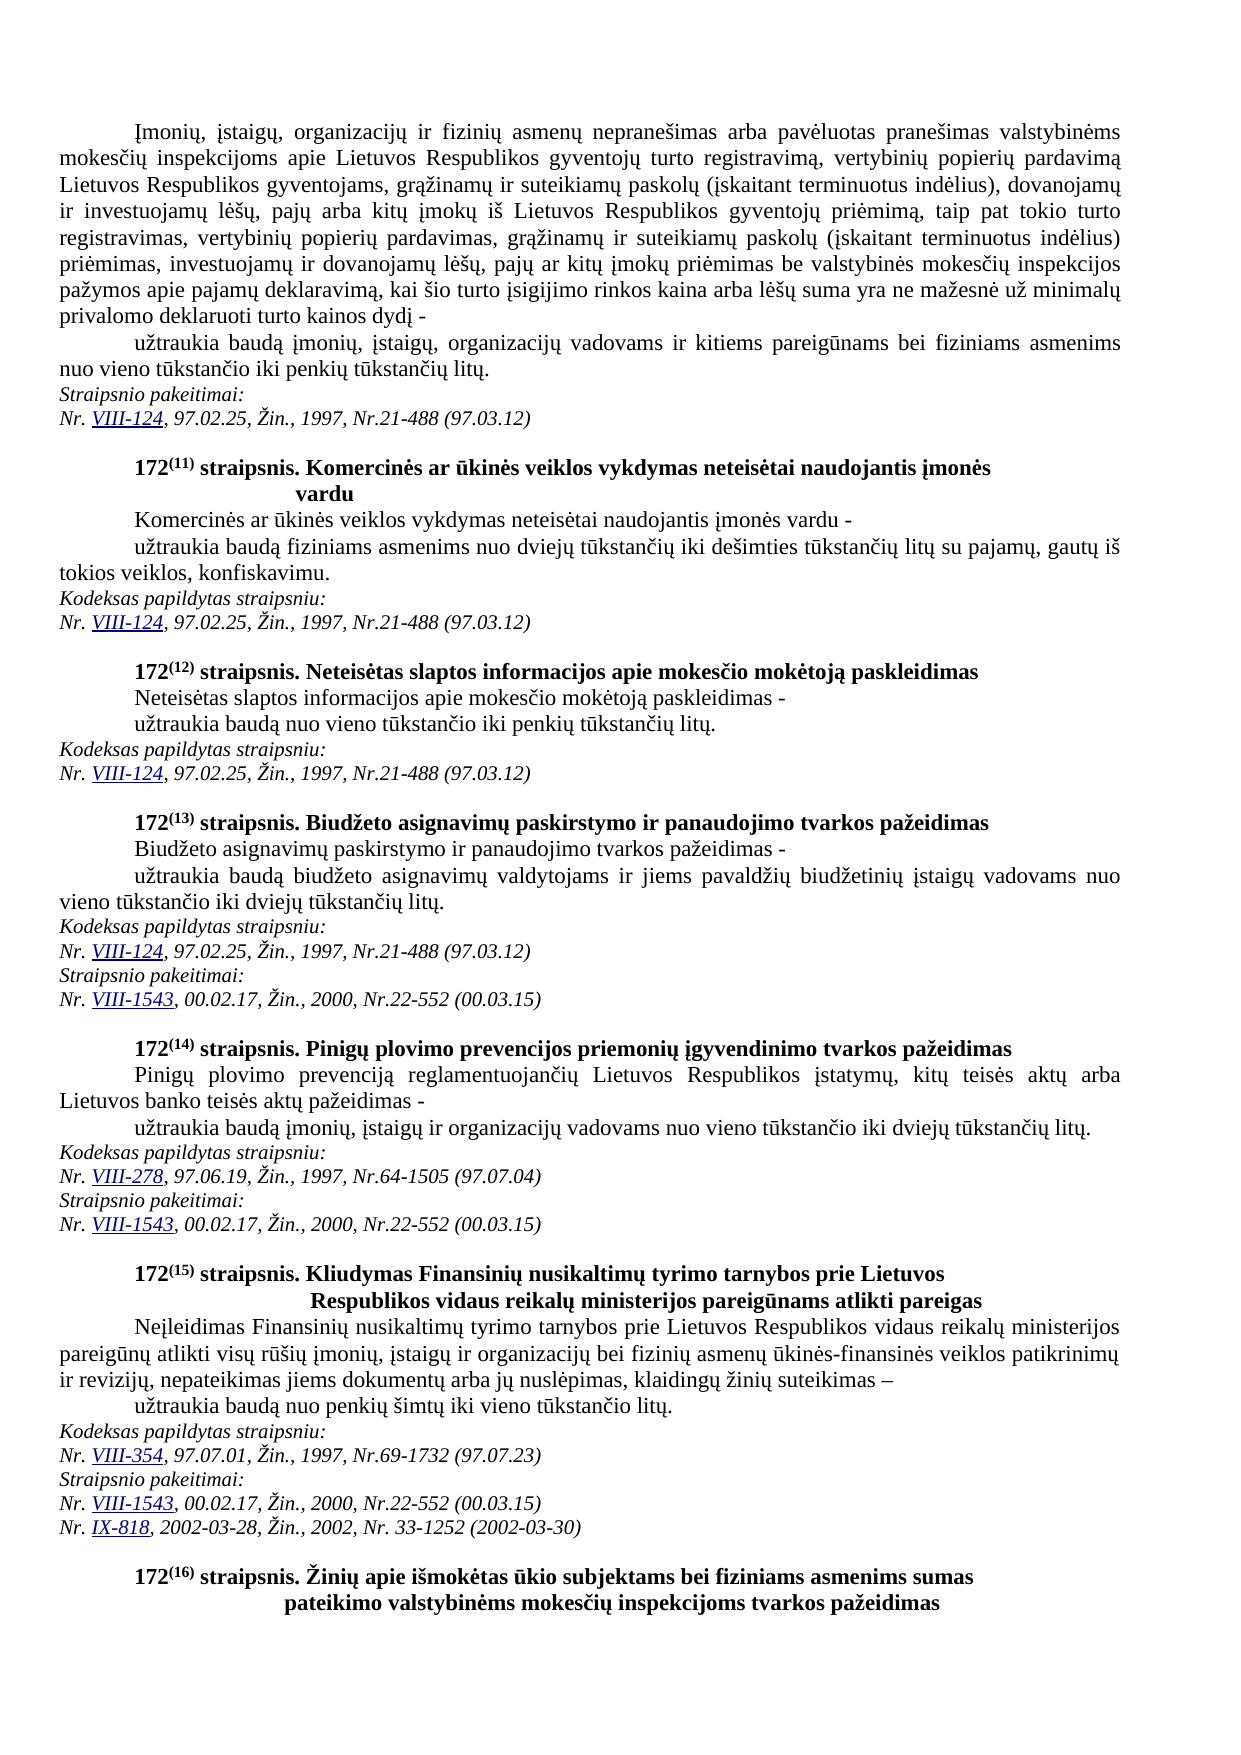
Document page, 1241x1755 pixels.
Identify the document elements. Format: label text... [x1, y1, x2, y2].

text Biudžeto asignavimų paskirstymo ir panaudojimo tvarkos pažeidimas - [59, 835, 1122, 862]
text Kodeksas papildytas straipsniu: [59, 586, 1122, 610]
text Nr. VIII-124, 97.02.25, Žin., 1997, Nr.21-488 (97.03.12) [59, 610, 1122, 634]
text 172(16) straipsnis. Žinių apie išmokėtas ūkio subjektams bei fiziniams asmenims sumas [134, 1563, 1122, 1589]
text Kodeksas papildytas straipsniu: [59, 914, 1122, 938]
text Nr. VIII-124, 97.02.25, Žin., 1997, Nr.21-488 (97.03.12) [59, 406, 1122, 430]
text 172(11) straipsnis. Komercinės ar ūkinės veiklos vykdymas neteisėtai naudojantis įmonės [59, 454, 1122, 480]
text Nr. VIII-1543, 00.02.17, Žin., 2000, Nr.22-552 (00.03.15) [59, 1212, 1122, 1236]
text užtraukia baudą nuo vieno tūkstančio iki penkių tūkstančių litų. [59, 711, 1122, 737]
text Nr. VIII-1543, 00.02.17, Žin., 2000, Nr.22-552 (00.03.15) [59, 987, 1122, 1011]
text vardu [59, 480, 1122, 507]
text 172(15) straipsnis. Kliudymas Finansinių nusikaltimų tyrimo tarnybos prie Lietuvos [134, 1261, 1121, 1287]
text užtraukia baudą fiziniams asmenims nuo dviejų tūkstančių iki dešimties tūkstančių litų su pajamų, gautų iš tokios veiklos, konfiskavimu. [59, 533, 1122, 586]
text 172(12) straipsnis. Neteisėtas slaptos informacijos apie mokesčio mokėtoją paskleidimas [59, 658, 1122, 684]
text Straipsnio pakeitimai: [59, 1467, 1122, 1491]
text Straipsnio pakeitimai: [59, 1188, 1122, 1212]
text Nr. VIII-278, 97.06.19, Žin., 1997, Nr.64-1505 (97.07.04) [59, 1164, 1122, 1188]
text užtraukia baudą įmonių, įstaigų ir organizacijų vadovams nuo vieno tūkstančio iki dviejų tūkstančių litų. [59, 1114, 1122, 1140]
text Kodeksas papildytas straipsniu: [59, 1419, 1122, 1443]
text Neįleidimas Finansinių nusikaltimų tyrimo tarnybos prie Lietuvos Respublikos vidaus reikalų ministerijos pareigūnų atlikti visų rūšių įmonių, įstaigų ir organizacijų bei fizinių asmenų ūkinės-finansinės veiklos patikrinimų ir revizijų, nepateikimas jiems dokumentų arba jų nuslėpimas, klaidingų žinių suteikimas – [59, 1313, 1121, 1392]
text 172(14) straipsnis. Pinigų plovimo prevencijos priemonių įgyvendinimo tvarkos pažeidimas [134, 1035, 1122, 1061]
text Nr. VIII-124, 97.02.25, Žin., 1997, Nr.21-488 (97.03.12) [59, 761, 1122, 785]
text 172(13) straipsnis. Biudžeto asignavimų paskirstymo ir panaudojimo tvarkos pažeidimas [134, 809, 1122, 835]
text pateikimo valstybinėms mokesčių inspekcijoms tvarkos pažeidimas [284, 1589, 1122, 1616]
text Įmonių, įstaigų, organizacijų ir fizinių asmenų nepranešimas arba pavėluotas pranešimas valstybinėms mokesčių inspekcijoms apie Lietuvos Respublikos gyventojų turto registravimą, vertybinių popierių pardavimą Lietuvos Respublikos gyventojams, grąžinamų ir suteikiamų paskolų (įskaitant terminuotus indėlius), dovanojamų ir investuojamų lėšų, pajų arba kitų įmokų iš Lietuvos Respublikos gyventojų priėmimą, taip pat tokio turto registravimas, vertybinių popierių pardavimas, grąžinamų ir suteikiamų paskolų (įskaitant terminuotus indėlius) priėmimas, investuojamų ir dovanojamų lėšų, pajų ar kitų įmokų priėmimas be valstybinės mokesčių inspekcijos pažymos apie pajamų deklaravimą, kai šio turto įsigijimo rinkos kaina arba lėšų suma yra ne mažesnė už minimalų privalomo deklaruoti turto kainos dydį - [59, 118, 1122, 329]
text Nr. VIII-124, 97.02.25, Žin., 1997, Nr.21-488 (97.03.12) [59, 938, 1122, 963]
text Nr. VIII-354, 97.07.01, Žin., 1997, Nr.69-1732 (97.07.23) [59, 1443, 1122, 1467]
text Straipsnio pakeitimai: [59, 382, 1122, 406]
text Respublikos vidaus reikalų ministerijos pareigūnams atlikti pareigas [310, 1287, 1121, 1313]
text užtraukia baudą nuo penkių šimtų iki vieno tūkstančio litų. [59, 1392, 1122, 1419]
text Nr. IX-818, 2002-03-28, Žin., 2002, Nr. 33-1252 (2002-03-30) [59, 1515, 1122, 1539]
text užtraukia baudą biudžeto asignavimų valdytojams ir jiems pavaldžių biudžetinių įstaigų vadovams nuo vieno tūkstančio iki dviejų tūkstančių litų. [59, 862, 1122, 914]
text užtraukia baudą įmonių, įstaigų, organizacijų vadovams ir kitiems pareigūnams bei fiziniams asmenims nuo vieno tūkstančio iki penkių tūkstančių litų. [59, 329, 1122, 382]
text Komercinės ar ūkinės veiklos vykdymas neteisėtai naudojantis įmonės vardu - [59, 507, 1122, 533]
text Neteisėtas slaptos informacijos apie mokesčio mokėtoją paskleidimas - [59, 684, 1122, 711]
text Pinigų plovimo prevenciją reglamentuojančių Lietuvos Respublikos įstatymų, kitų teisės aktų arba Lietuvos banko teisės aktų pažeidimas - [59, 1061, 1122, 1114]
text Nr. VIII-1543, 00.02.17, Žin., 2000, Nr.22-552 (00.03.15) [59, 1491, 1122, 1515]
text Kodeksas papildytas straipsniu: [59, 1140, 1122, 1164]
text Straipsnio pakeitimai: [59, 963, 1122, 987]
text Kodeksas papildytas straipsniu: [59, 737, 1122, 761]
